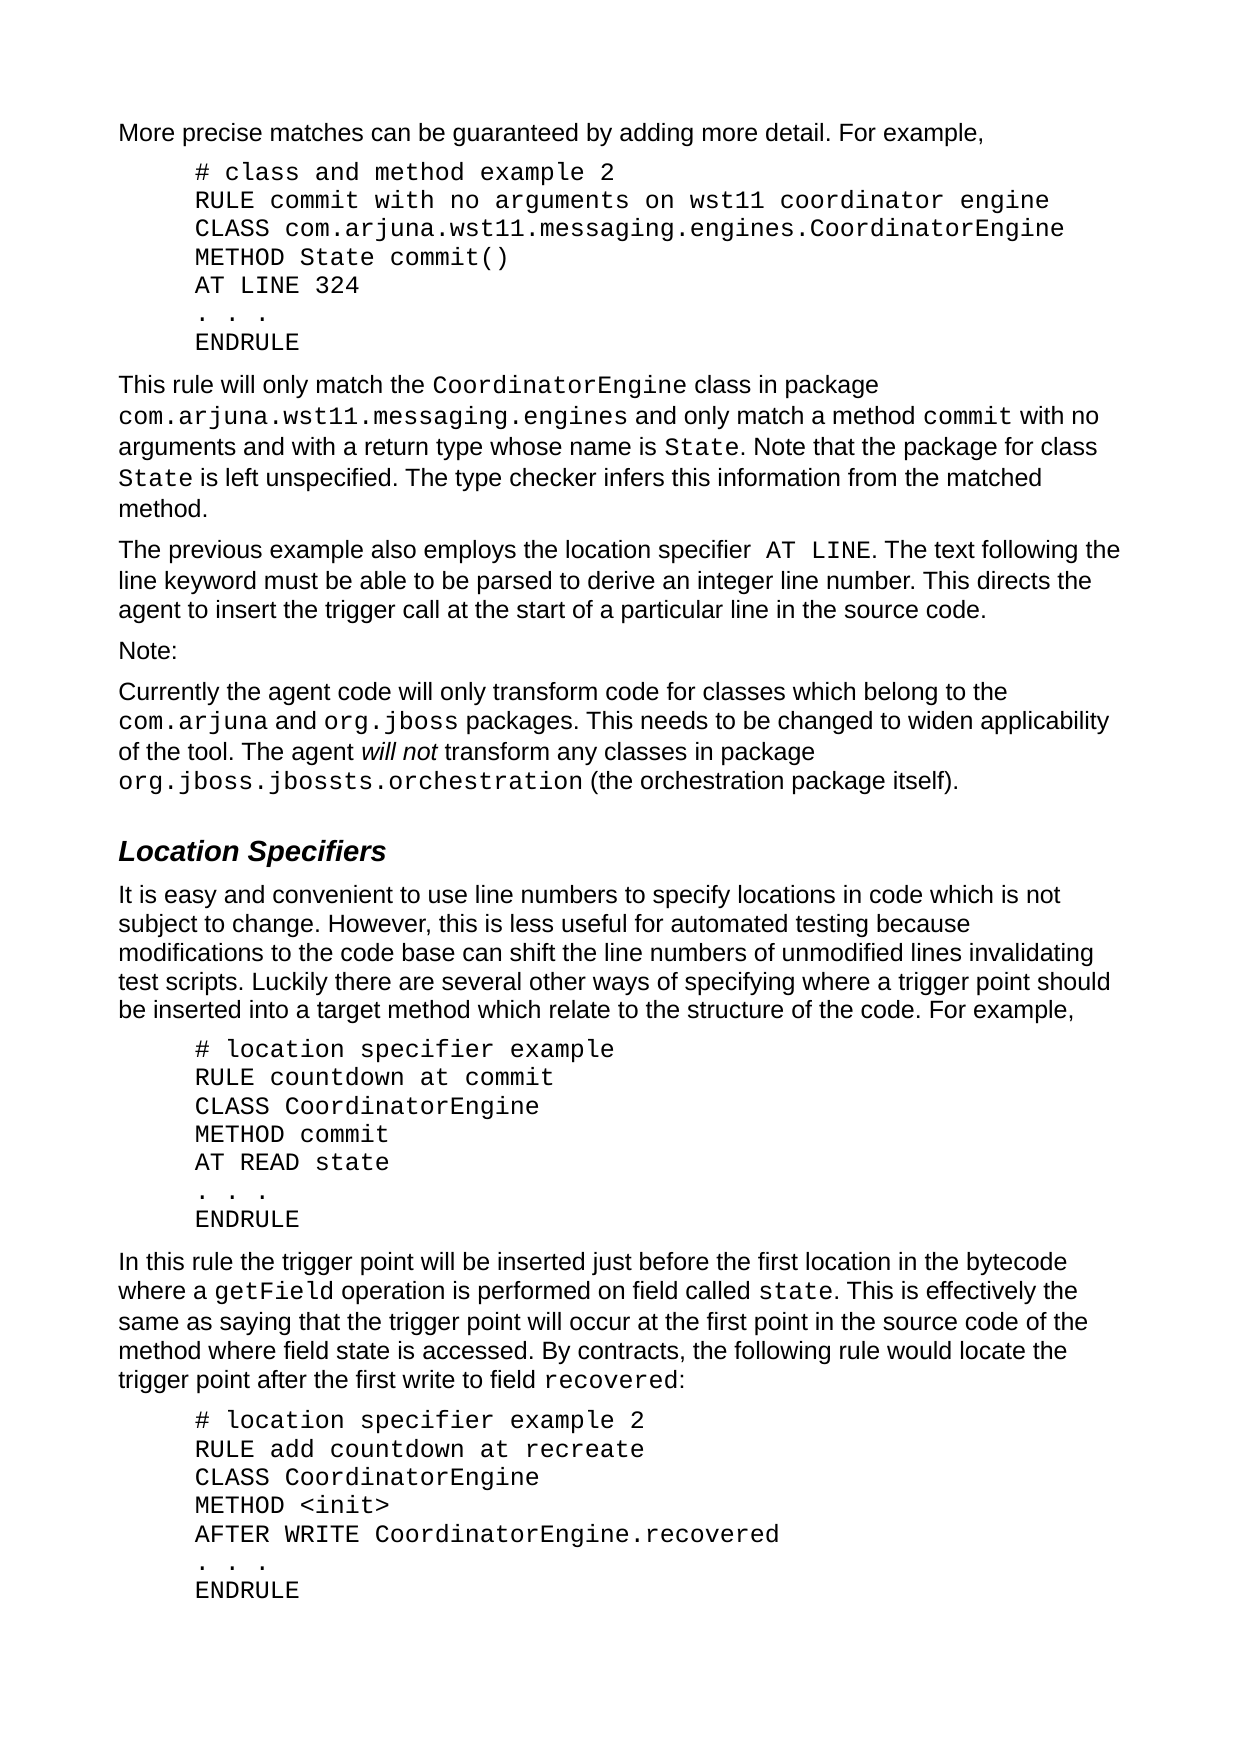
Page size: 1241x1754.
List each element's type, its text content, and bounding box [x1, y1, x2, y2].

text # class and method example 2 RULE commit with no arguments on wst11 coordinator engine CLASS com.arjuna.wst11.messaging.engines.CoordinatorEngine METHOD State commit() AT LINE 324 . . . ENDRULE [194, 159, 1122, 358]
text Note: [118, 636, 1122, 665]
text Currently the agent code will only transform code for classes which belong to the com.arjuna and org.jboss packages. This needs to be changed to widen applicability of the tool. The agent will not transform any classes in package org.jboss.jbossts.orchestration (the orchestration package itself). [118, 677, 1122, 797]
text In this rule the trigger point will be inserted just before the first location in the bytecode where a getField operation is performed on field called state. This is effectively the same as saying that the trigger point will occur at the first point in the source code of the method where field state is accessed. By contracts, the following rule would locate the trigger point after the first write to field recovered: [118, 1247, 1122, 1396]
text # location specifier example RULE countdown at commit CLASS CoordinatorEngine METHOD commit AT READ state . . . ENDRULE [194, 1037, 1122, 1235]
text The previous example also employs the location specifier AT LINE. The text following the line keyword must be able to be parsed to derive an integer line number. This directs the agent to insert the trigger call at the start of a particular line in the source code. [118, 535, 1122, 624]
subtitle Location Specifiers [118, 834, 1122, 868]
text This rule will only match the CoordinatorEngine class in package com.arjuna.wst11.messaging.engines and only match a method commit with no arguments and with a return type whose name is State. Note that the package for class State is left unspecified. The type checker infers this information from the matched method. [118, 370, 1122, 523]
text # location specifier example 2 RULE add countdown at recreate CLASS CoordinatorEngine METHOD <init> AFTER WRITE CoordinatorEngine.recovered . . . ENDRULE [194, 1408, 1122, 1606]
text It is easy and convenient to use line numbers to specify locations in code which is not subject to change. However, this is less useful for automated testing because modifications to the code base can shift the line numbers of unmodified lines invalidating test scripts. Luckily there are several other ways of specifying where a trigger point should be inserted into a target method which relate to the structure of the code. For example, [118, 880, 1122, 1024]
text More precise matches can be guaranteed by adding more detail. For example, [118, 118, 1122, 147]
